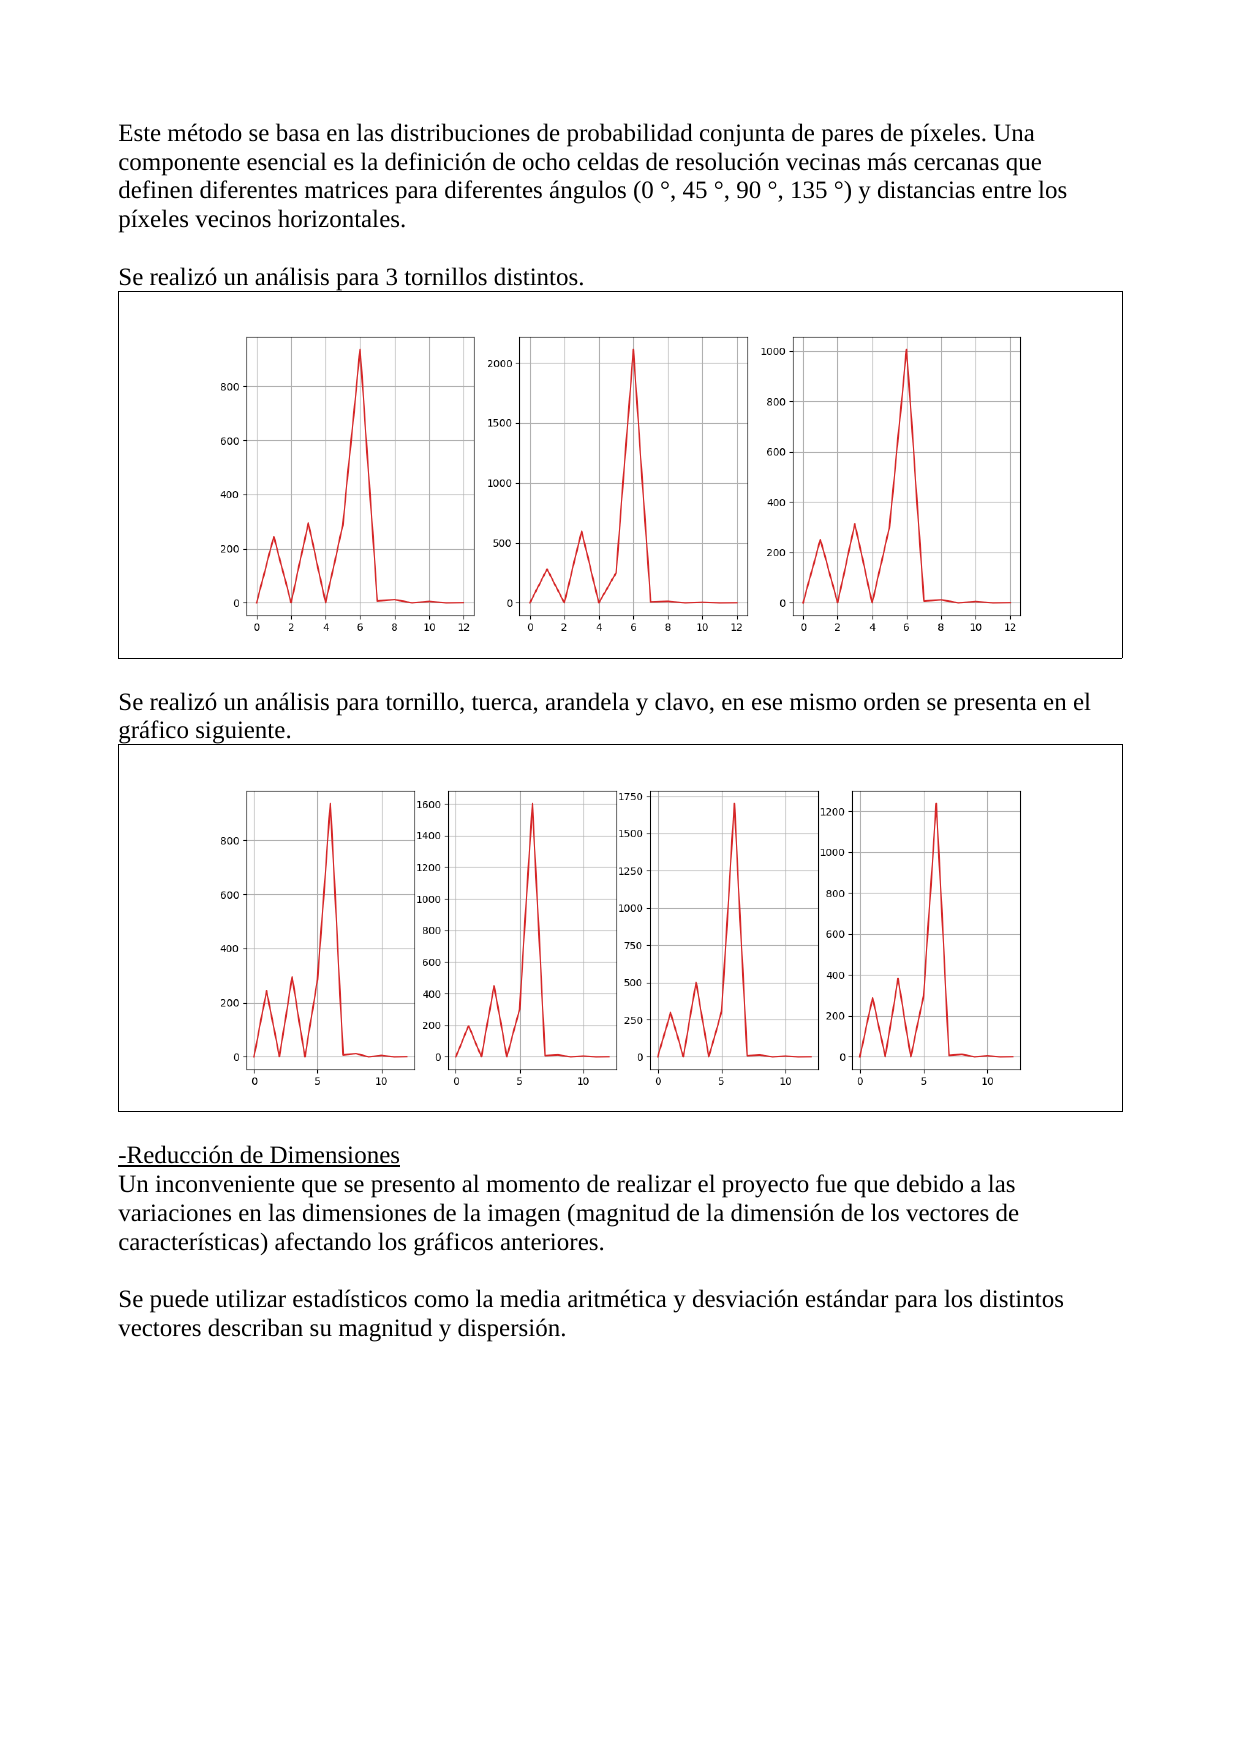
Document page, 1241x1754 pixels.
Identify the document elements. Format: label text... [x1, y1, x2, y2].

text Un inconveniente que se presento al momento de realizar el proyecto fue que debido a las variaciones en las dimensiones de la imagen (magnitud de la dimensión de los vectores de características) afectando los gráficos anteriores. [118, 1169, 1122, 1255]
text Este método se basa en las distribuciones de probabilidad conjunta de pares de píxeles. Una componente esencial es la definición de ocho celdas de resolución vecinas más cercanas que definen diferentes matrices para diferentes ángulos (0 °, 45 °, 90 °, 135 °) y distancias entre los píxeles vecinos horizontales. [118, 118, 1122, 233]
text Se realizó un análisis para tornillo, tuerca, arandela y clavo, en ese mismo orden se presenta en el gráfico siguiente. [118, 687, 1122, 744]
text Se puede utilizar estadísticos como la media aritmética y desviación estándar para los distintos vectores describan su magnitud y dispersión. [118, 1284, 1122, 1342]
text Se realizó un análisis para 3 tornillos distintos. [118, 262, 1122, 291]
picture [121, 293, 1119, 655]
picture [121, 747, 1119, 1109]
text -Reducción de Dimensiones [118, 1140, 1122, 1169]
